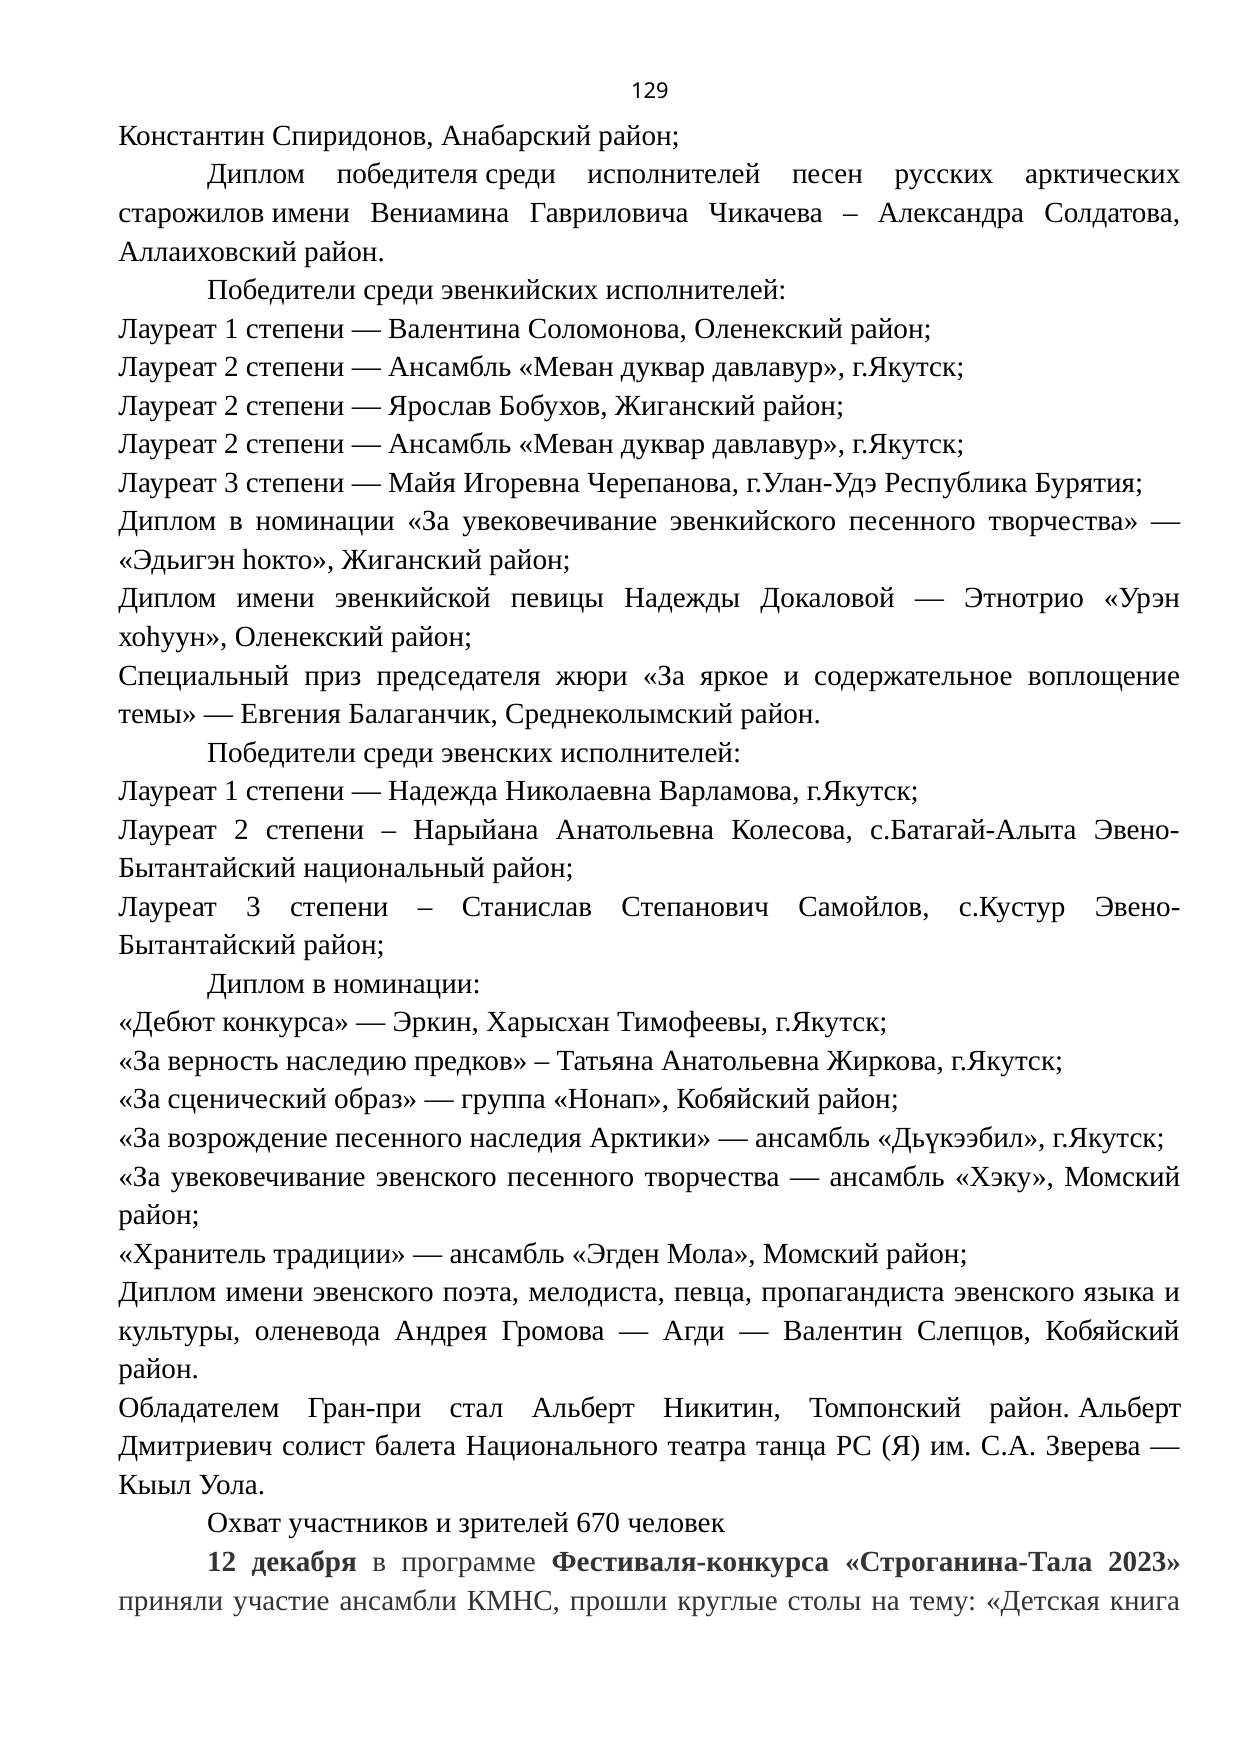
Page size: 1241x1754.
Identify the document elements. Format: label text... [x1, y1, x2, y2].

text Лауреат 2 степени — Ансамбль «Меван дуквар давлавур», г.Якутск; [118, 349, 1181, 383]
text «За сценический образ» — группа «Нонап», Кобяйский район; [118, 1082, 1181, 1115]
text «За увековечивание эвенского песенного творчества — ансамбль «Хэку», Момский район; [118, 1159, 1181, 1231]
text Лауреат 1 степени — Надежда Николаевна Варламова, г.Якутск; [118, 773, 1181, 807]
text Победители среди эвенкийских исполнителей: [118, 272, 1181, 306]
text «За верность наследию предков» – Татьяна Анатольевна Жиркова, г.Якутск; [118, 1043, 1181, 1077]
text «Дебют конкурса» — Эркин, Харысхан Тимофеевы, г.Якутск; [118, 1004, 1181, 1038]
text Диплом в номинации «За увековечивание эвенкийского песенного творчества» — «Эдьигэн һокто», Жиганский район; [118, 503, 1181, 576]
text Диплом победителя среди исполнителей песен русских арктических старожилов имени Вениамина Гавриловича Чикачева – Александра Солдатова, Аллаиховский район. [118, 157, 1181, 267]
text Лауреат 3 степени — Майя Игоревна Черепанова, г.Улан-Удэ Республика Бурятия; [118, 465, 1181, 498]
text Лауреат 3 степени – Станислав Степанович Самойлов, с.Кустур Эвено-Бытантайский район; [118, 889, 1181, 961]
text Диплом в номинации: [118, 966, 1181, 999]
text Лауреат 2 степени — Ансамбль «Меван дуквар давлавур», г.Якутск; [118, 426, 1181, 460]
text Лауреат 1 степени — Валентина Соломонова, Оленекский район; [118, 311, 1181, 344]
text Победители среди эвенских исполнителей: [118, 735, 1181, 768]
text Константин Спиридонов, Анабарский район; [118, 118, 1181, 152]
text Диплом имени эвенского поэта, мелодиста, певца, пропагандиста эвенского языка и культуры, оленевода Андрея Громова — Агди — Валентин Слепцов, Кобяйский район. [118, 1274, 1181, 1385]
text Лауреат 2 степени – Нарыйана Анатольевна Колесова, с.Батагай-Алыта Эвено-Бытантайский национальный район; [118, 812, 1181, 884]
text «Хранитель традиции» — ансамбль «Эгден Мола», Момский район; [118, 1236, 1181, 1269]
text 12 декабря в программе Фестиваля-конкурса «Строганина-Тала 2023» приняли участие ансамбли КМНС, прошли круглые столы на тему: «Детская книга [118, 1544, 1181, 1616]
text Специальный приз председателя жюри «За яркое и содержательное воплощение темы» — Евгения Балаганчик, Среднеколымский район. [118, 658, 1181, 730]
text Обладателем Гран-при стал Альберт Никитин, Томпонский район. Альберт Дмитриевич солист балета Национального театра танца РС (Я) им. С.А. Зверева — Кыыл Уола. [118, 1390, 1181, 1501]
text Охват участников и зрителей 670 человек [118, 1506, 1181, 1539]
text Лауреат 2 степени — Ярослав Бобухов, Жиганский район; [118, 388, 1181, 421]
text Диплом имени эвенкийской певицы Надежды Докаловой — Этнотрио «Урэн хоһуун», Оленекский район; [118, 581, 1181, 653]
text «За возрождение песенного наследия Арктики» — ансамбль «Дьүкээбил», г.Якутск; [118, 1120, 1181, 1154]
